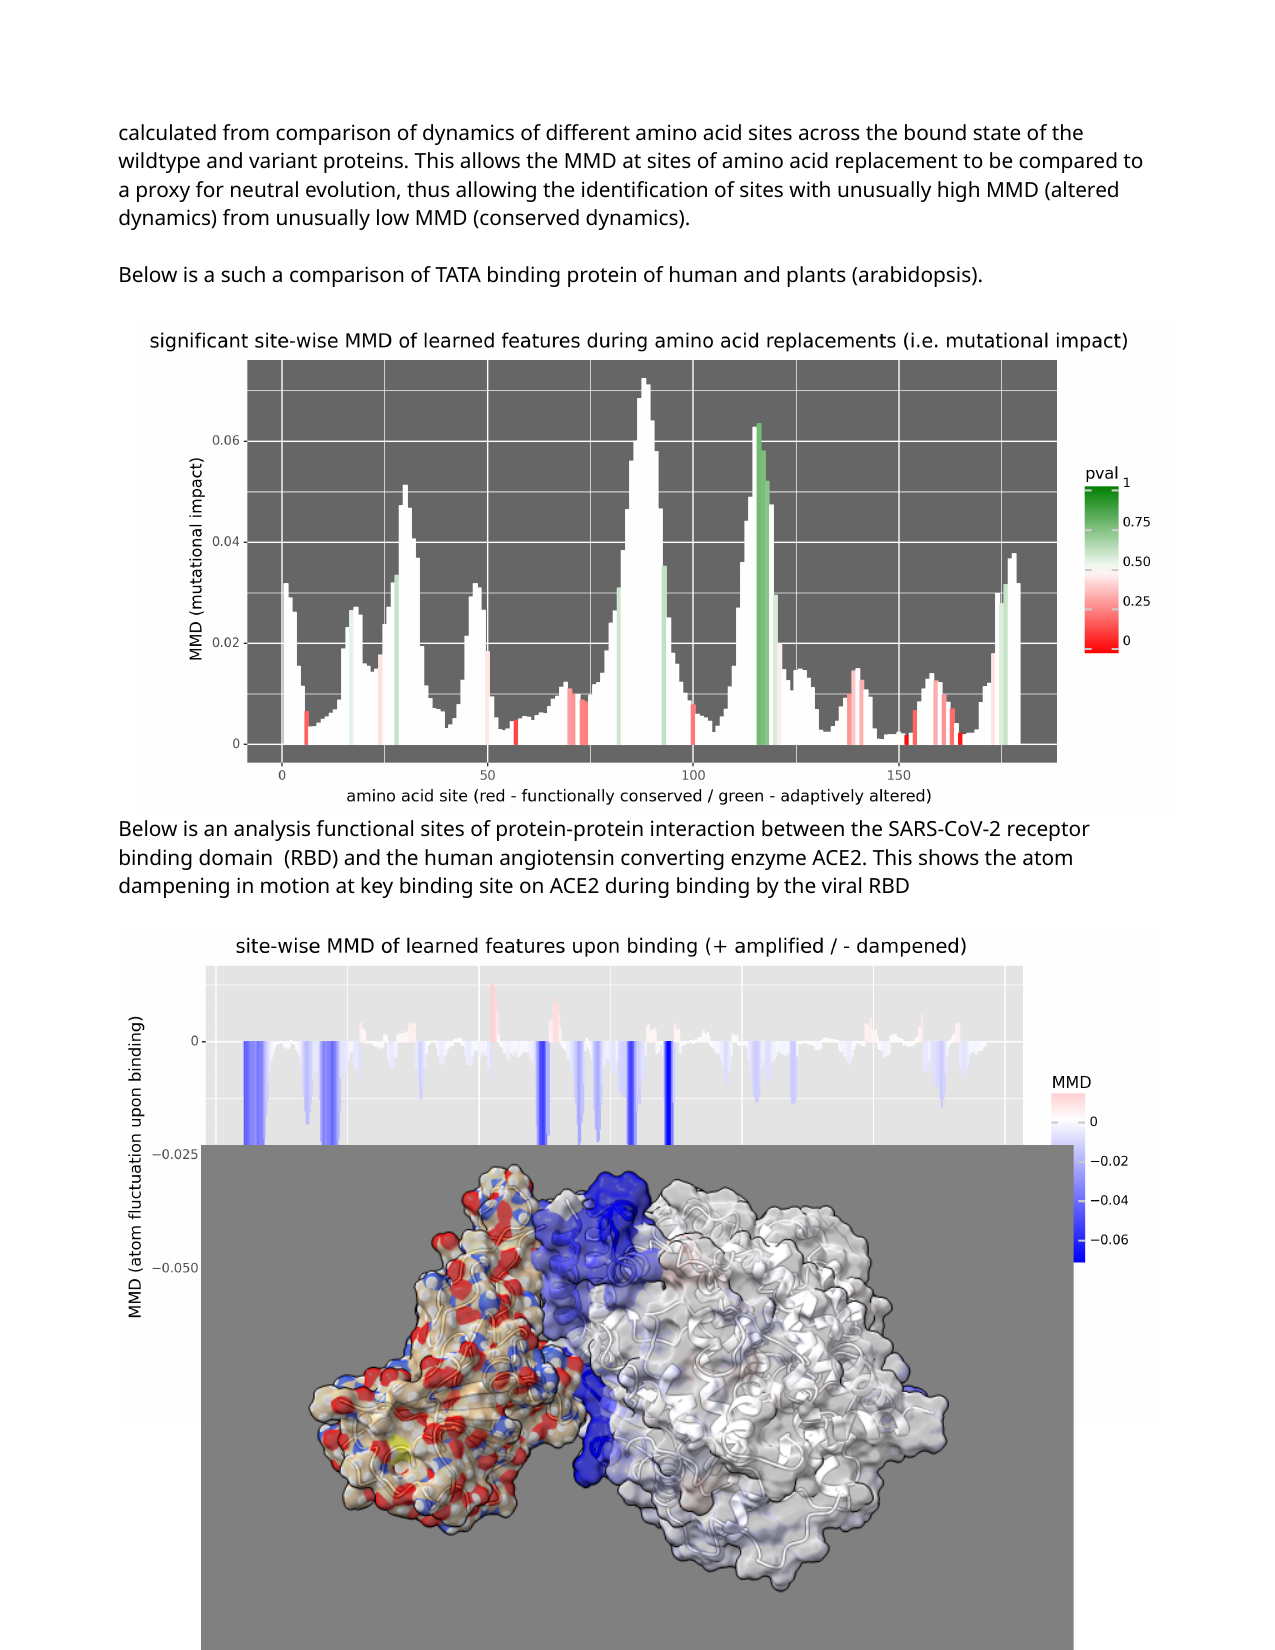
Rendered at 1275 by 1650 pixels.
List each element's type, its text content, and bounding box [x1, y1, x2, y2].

text Below is a such a comparison of TATA binding protein of human and plants (arabidopsis). [118, 260, 1157, 289]
text Below is an analysis functional sites of protein-protein interaction between the SARS-CoV-2 receptor binding domain (RBD) and the human angiotensin converting enzyme ACE2. This shows the atom dampening in motion at key binding site on ACE2 during binding by the viral RBD [118, 659, 1157, 899]
text calculated from comparison of dynamics of different amino acid sites across the bound state of the wildtype and variant proteins. This allows the MMD at sites of amino acid replacement to be compared to a proxy for neutral evolution, thus allowing the identification of sites with unusually high MMD (altered dynamics) from unusually low MMD (conserved dynamics). [118, 118, 1157, 232]
